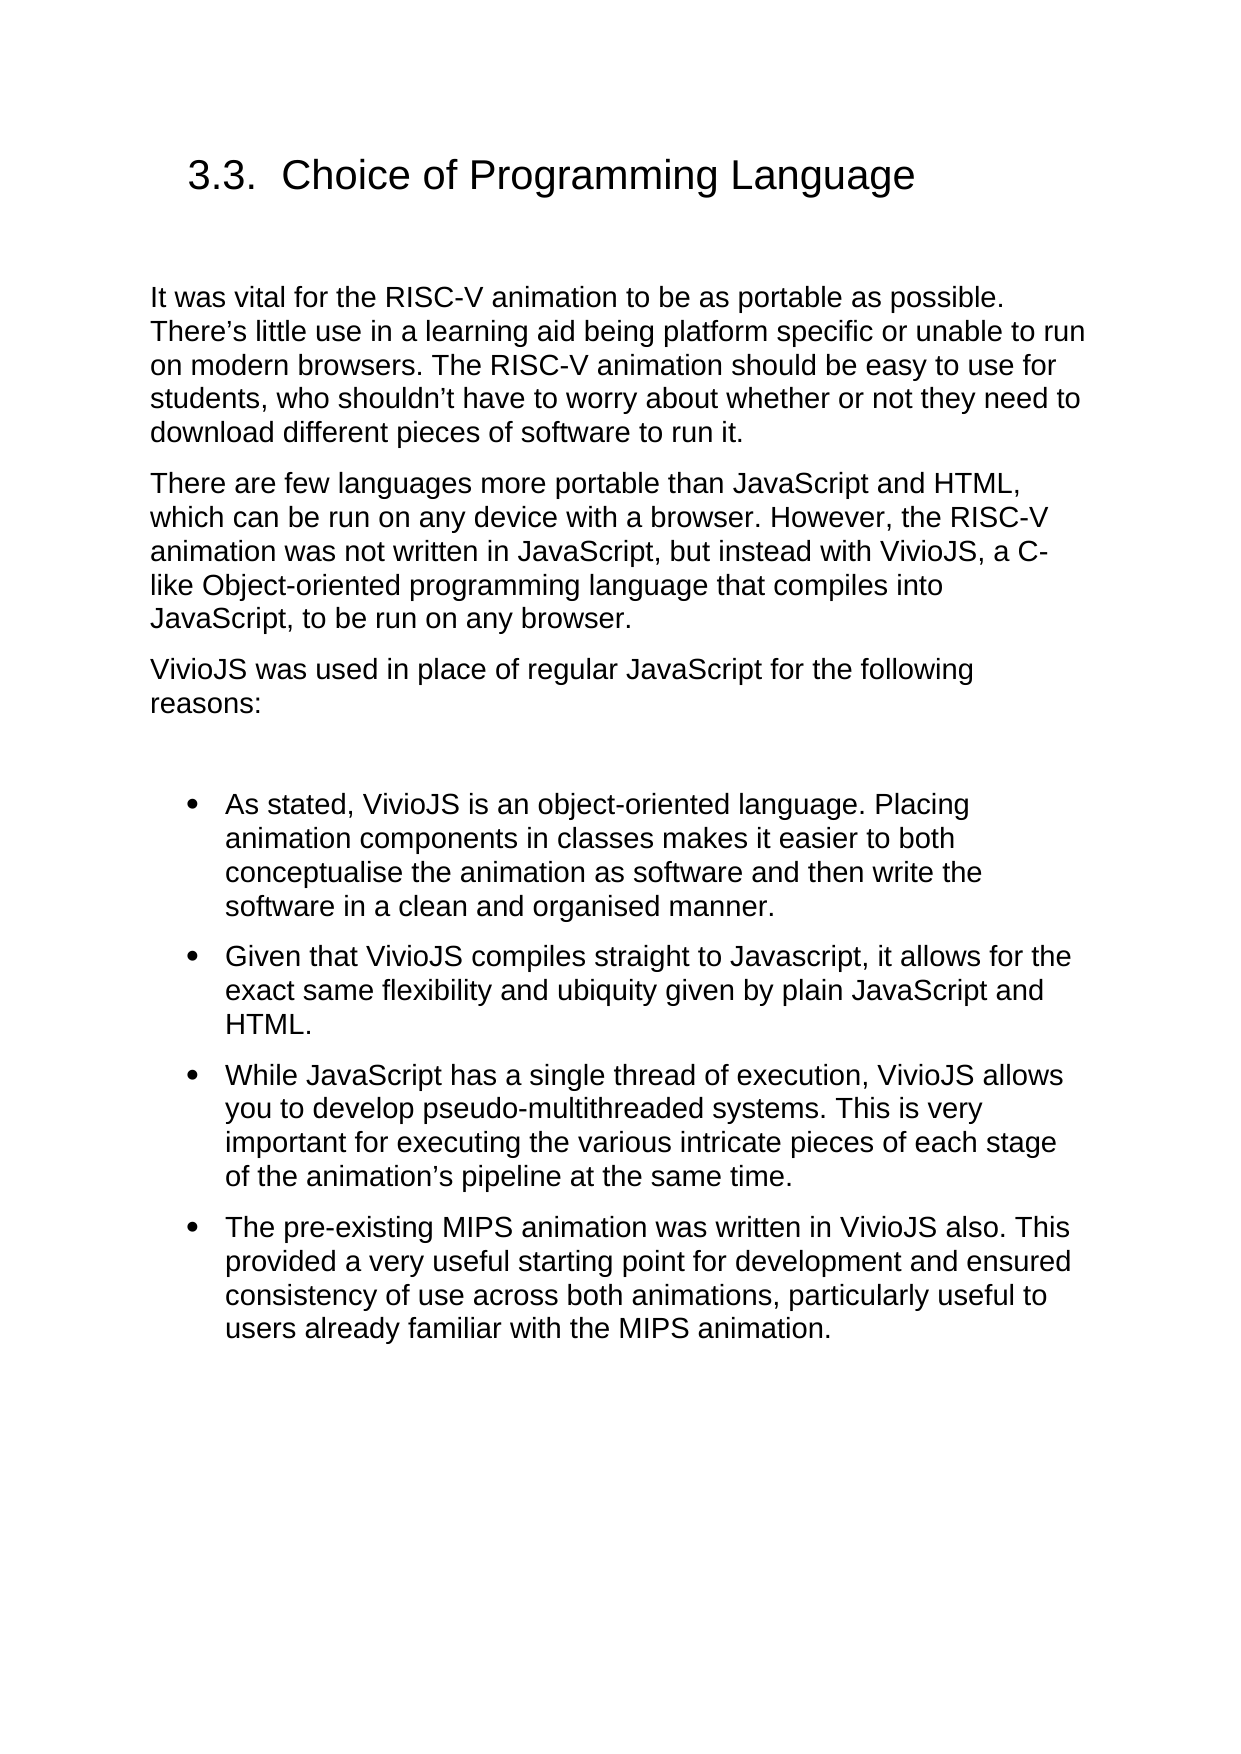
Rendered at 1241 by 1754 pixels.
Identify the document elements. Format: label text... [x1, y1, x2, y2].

list As stated, VivioJS is an object-oriented language. Placing animation components in classes makes it easier to both conceptualise the animation as software and then write the software in a clean and organised manner. [187, 787, 1090, 922]
text It was vital for the RISC-V animation to be as portable as possible. There’s little use in a learning aid being platform specific or unable to run on modern browsers. The RISC-V animation should be easy to use for students, who shouldn’t have to worry about whether or not they need to download different pieces of software to run it. [150, 280, 1090, 449]
list Given that VivioJS compiles straight to Javascript, it allows for the exact same flexibility and ubiquity given by plain JavaScript and HTML. [187, 939, 1090, 1041]
list The pre-existing MIPS animation was written in VivioJS also. This provided a very useful starting point for development and ensured consistency of use across both animations, particularly useful to users already familiar with the MIPS animation. [187, 1210, 1090, 1345]
text VivioJS was used in place of regular JavaScript for the following reasons: [150, 652, 1090, 719]
text There are few languages more portable than JavaScript and HTML, which can be run on any device with a browser. However, the RISC-V animation was not written in JavaScript, but instead with VivioJS, a C-like Object-oriented programming language that compiles into JavaScript, to be run on any browser. [150, 466, 1090, 635]
list While JavaScript has a single thread of execution, VivioJS allows you to develop pseudo-multithreaded systems. This is very important for executing the various intricate pieces of each stage of the animation’s pipeline at the same time. [187, 1057, 1090, 1193]
list Choice of Programming Language [187, 150, 1090, 198]
